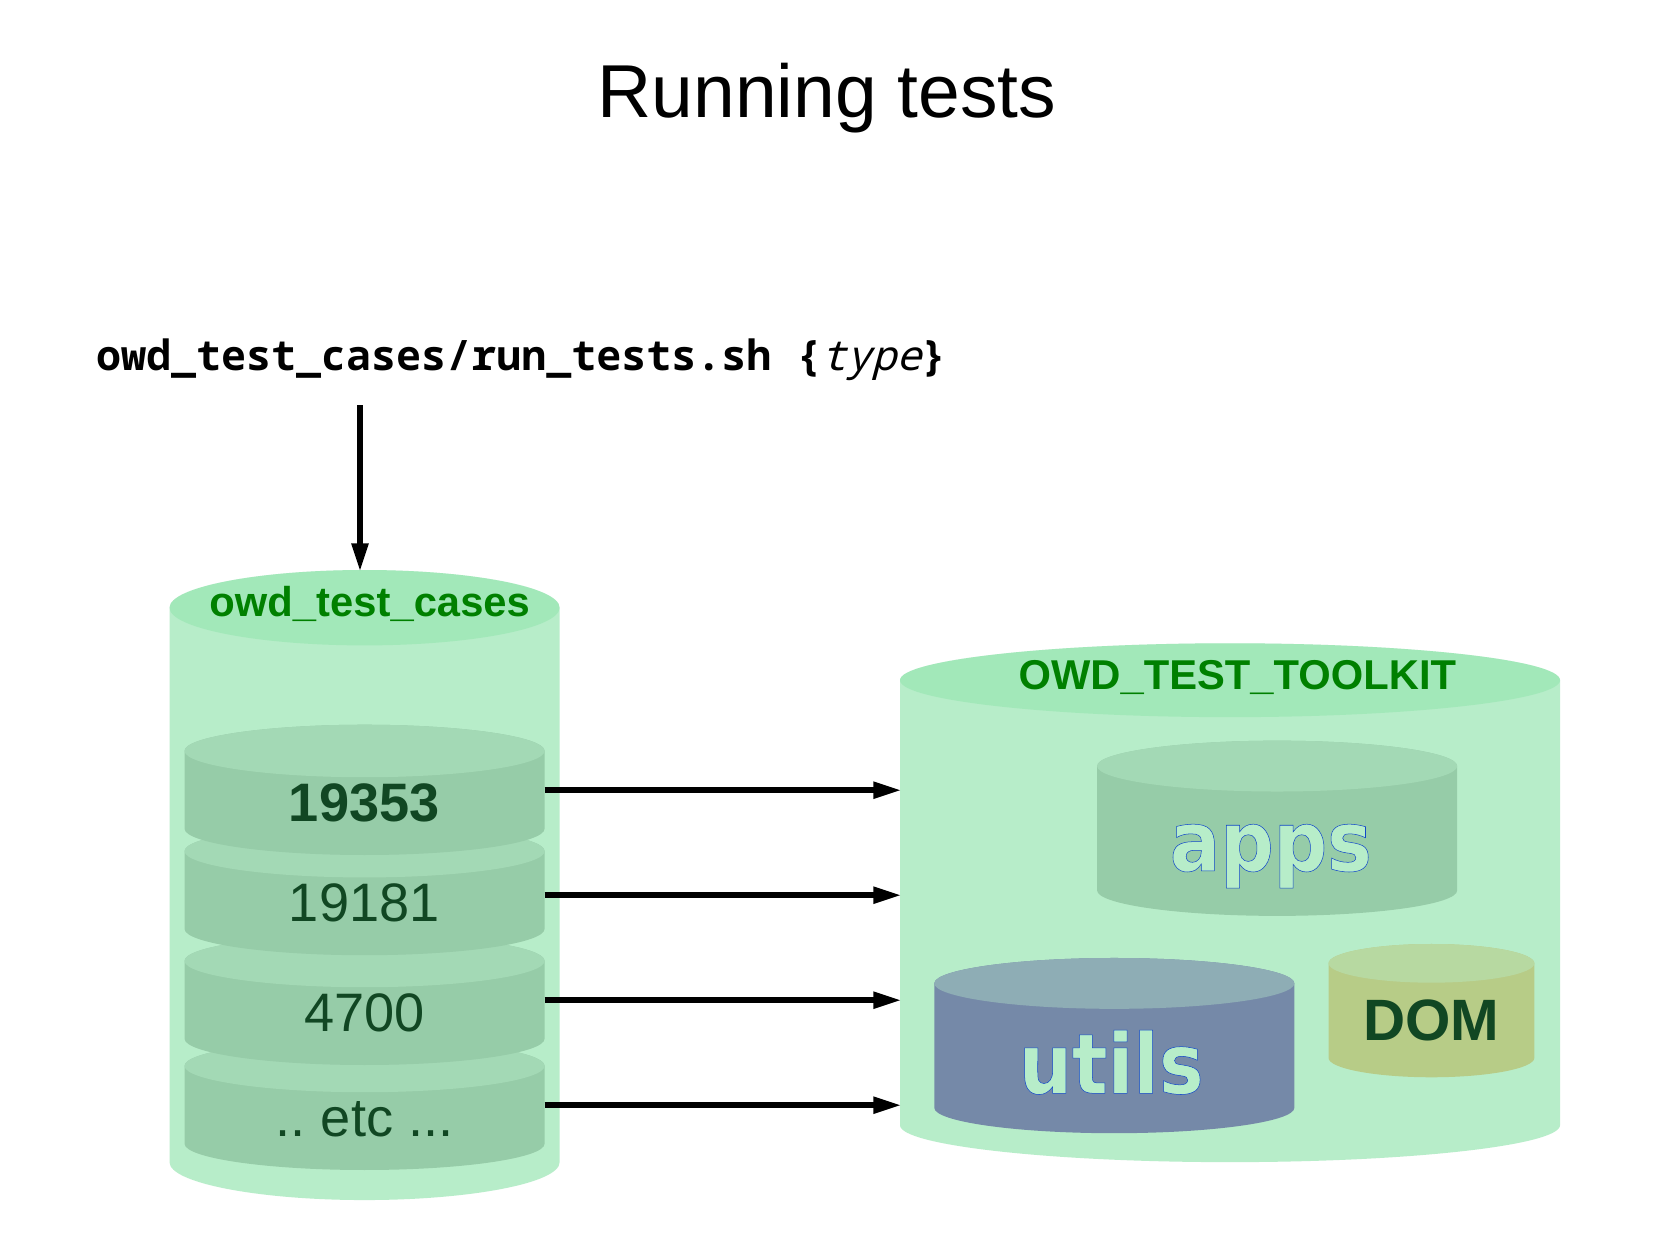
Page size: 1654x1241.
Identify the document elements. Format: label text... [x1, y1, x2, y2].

title OWD_TEST_TOOLKIT [960, 643, 1516, 707]
title owd_test_cases [169, 570, 571, 634]
text_box [169, 634, 560, 1201]
text_box owd_test_cases/run_tests.sh {type} [81, 318, 826, 376]
title Running tests [82, 0, 1571, 196]
text_box [900, 681, 1561, 1163]
